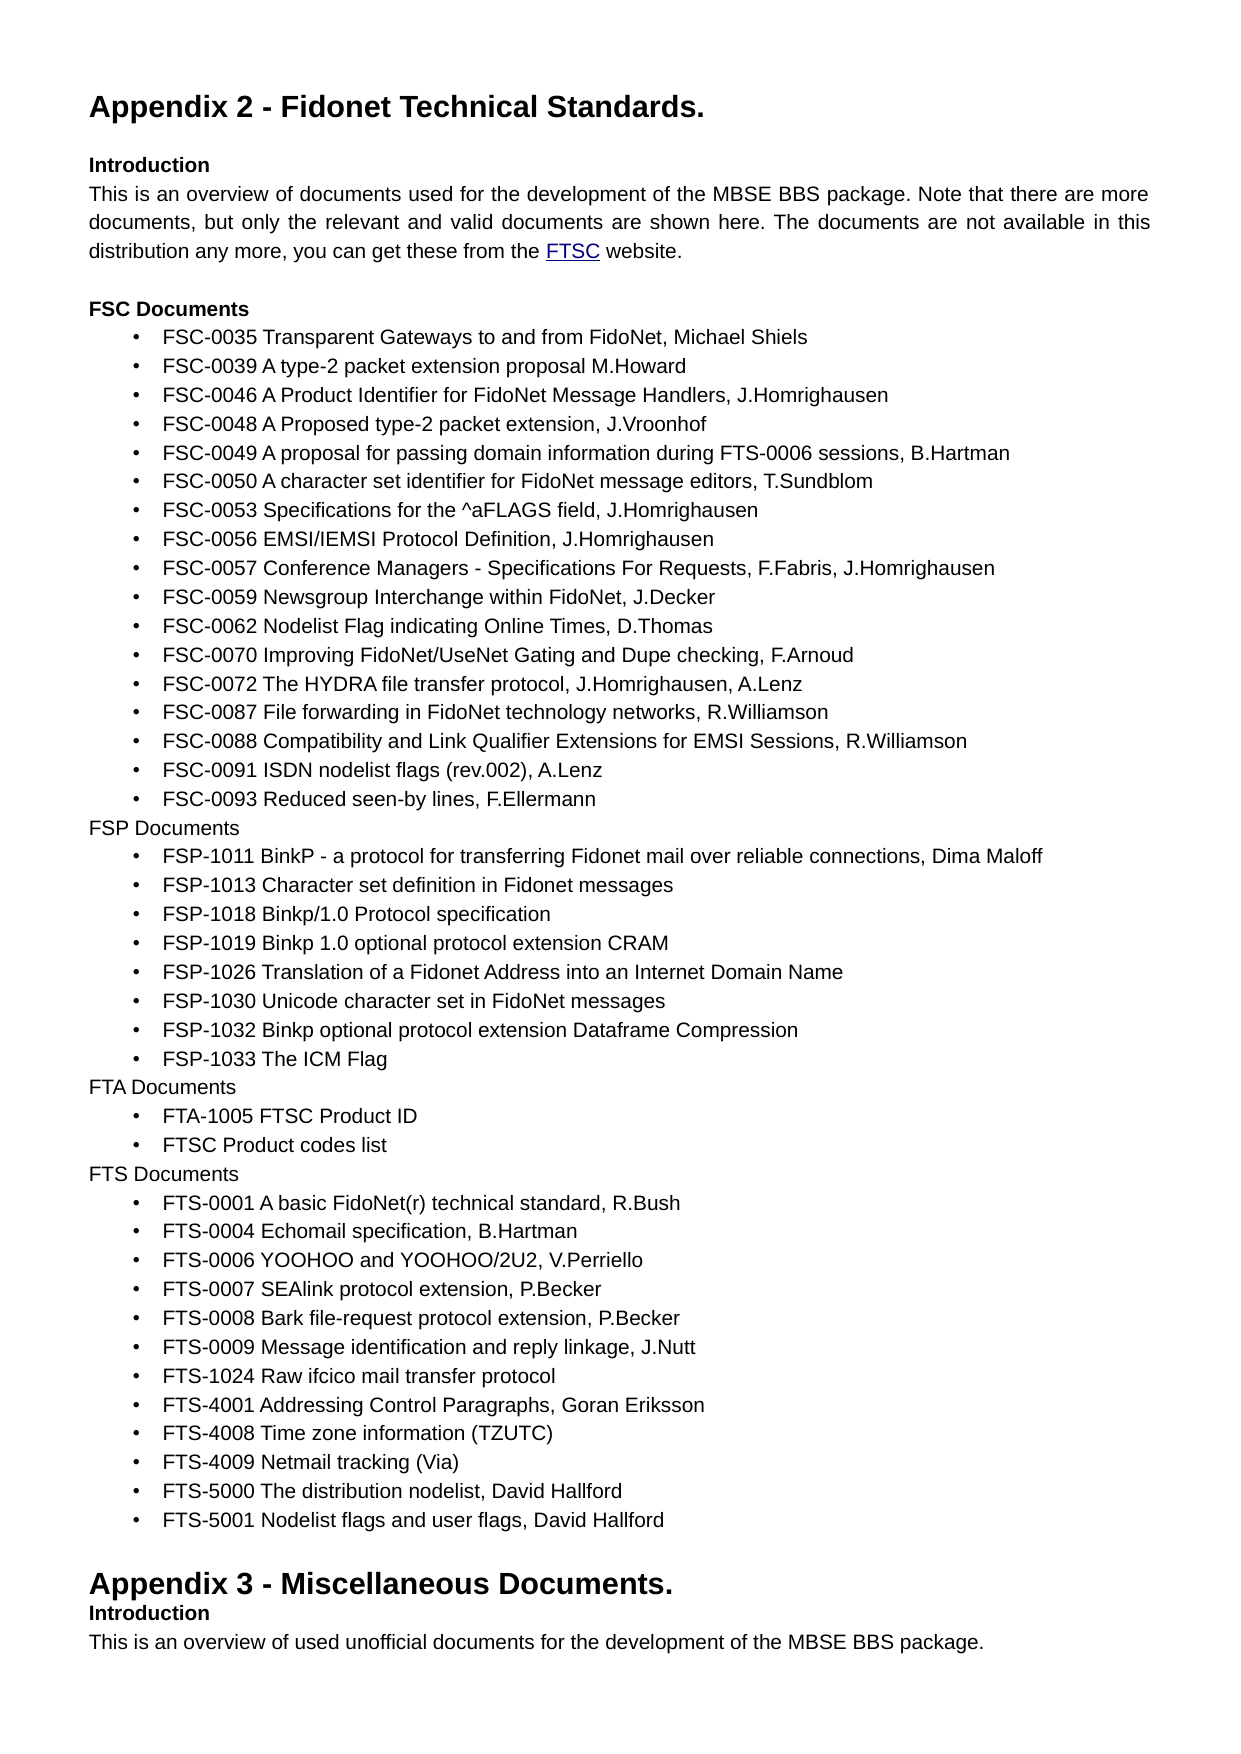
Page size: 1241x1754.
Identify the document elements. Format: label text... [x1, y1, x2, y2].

text This is an overview of used unofficial documents for the development of the MBSE BBS package. [88, 1629, 1152, 1653]
list FSP-1018 Binkp/1.0 Protocol specification [133, 902, 1152, 926]
list FTA-1005 FTSC Product ID [133, 1104, 1152, 1128]
list FSP-1019 Binkp 1.0 optional protocol extension CRAM [133, 931, 1152, 955]
list FSC-0050 A character set identifier for FidoNet message editors, T.Sundblom [133, 469, 1152, 493]
list FSC-0072 The HYDRA file transfer protocol, J.Homrighausen, A.Lenz [133, 671, 1152, 695]
list FSC-0049 A proposal for passing domain information during FTS-0006 sessions, B.Hartman [133, 441, 1152, 464]
list FSP-1011 BinkP - a protocol for transferring Fidonet mail over reliable connections, Dima Maloff [133, 844, 1152, 868]
list FTS-1024 Raw ifcico mail transfer protocol [133, 1363, 1152, 1388]
text Introduction [88, 153, 1152, 177]
list FSP-1013 Character set definition in Fidonet messages [133, 873, 1152, 897]
list FSC-0093 Reduced seen-by lines, F.Ellermann [133, 787, 1152, 811]
list FTS-0007 SEAlink protocol extension, P.Becker [133, 1277, 1152, 1301]
list FTS-5000 The distribution nodelist, David Hallford [133, 1479, 1152, 1503]
list FTS-0004 Echomail specification, B.Hartman [133, 1219, 1152, 1243]
list FSP-1026 Translation of a Fidonet Address into an Internet Domain Name [133, 960, 1152, 984]
text FTA Documents [88, 1075, 1152, 1099]
subtitle Appendix 2 - Fidonet Technical Standards. [88, 88, 1152, 124]
list FSC-0046 A Product Identifier for FidoNet Message Handlers, J.Homrighausen [133, 383, 1152, 407]
list FTS-5001 Nodelist flags and user flags, David Hallford [133, 1508, 1152, 1532]
text FSC Documents [88, 296, 1152, 320]
list FSC-0048 A Proposed type-2 packet extension, J.Vroonhof [133, 412, 1152, 436]
list FSC-0053 Specifications for the ^aFLAGS field, J.Homrighausen [133, 498, 1152, 522]
list FSP-1030 Unicode character set in FidoNet messages [133, 989, 1152, 1013]
list FSP-1032 Binkp optional protocol extension Dataframe Compression [133, 1017, 1152, 1042]
list FTS-0006 YOOHOO and YOOHOO/2U2, V.Perriello [133, 1248, 1152, 1272]
list FTS-0001 A basic FidoNet(r) technical standard, R.Bush [133, 1190, 1152, 1214]
list FTS-4008 Time zone information (TZUTC) [133, 1421, 1152, 1445]
text This is an overview of documents used for the development of the MBSE BBS package. Note that there are more documents, but only the relevant and valid documents are shown here. The documents are not available in this distribution any more, you can get these from the FTSC website. [88, 181, 1152, 263]
list FTS-0009 Message identification and reply linkage, J.Nutt [133, 1335, 1152, 1359]
list FSC-0039 A type-2 packet extension proposal M.Howard [133, 354, 1152, 378]
text FTS Documents [88, 1162, 1152, 1186]
list FSC-0059 Newsgroup Interchange within FidoNet, J.Decker [133, 585, 1152, 609]
list FTS-4001 Addressing Control Paragraphs, Goran Eriksson [133, 1392, 1152, 1416]
list FSC-0088 Compatibility and Link Qualifier Extensions for EMSI Sessions, R.Williamson [133, 729, 1152, 753]
subtitle Appendix 3 - Miscellaneous Documents. [88, 1565, 1152, 1601]
list FSC-0062 Nodelist Flag indicating Online Times, D.Thomas [133, 614, 1152, 638]
list FSC-0087 File forwarding in FidoNet technology networks, R.Williamson [133, 700, 1152, 724]
list FTS-4009 Netmail tracking (Via) [133, 1450, 1152, 1474]
list FTSC Product codes list [133, 1133, 1152, 1157]
list FSC-0091 ISDN nodelist flags (rev.002), A.Lenz [133, 758, 1152, 782]
list FTS-0008 Bark file-request protocol extension, P.Becker [133, 1306, 1152, 1330]
list FSC-0070 Improving FidoNet/UseNet Gating and Dupe checking, F.Arnoud [133, 642, 1152, 667]
list FSC-0056 EMSI/IEMSI Protocol Definition, J.Homrighausen [133, 527, 1152, 551]
text Introduction [88, 1601, 1152, 1625]
list FSC-0057 Conference Managers - Specifications For Requests, F.Fabris, J.Homrighausen [133, 556, 1152, 580]
text FSP Documents [88, 816, 1152, 839]
list FSP-1033 The ICM Flag [133, 1046, 1152, 1070]
list FSC-0035 Transparent Gateways to and from FidoNet, Michael Shiels [133, 325, 1152, 349]
